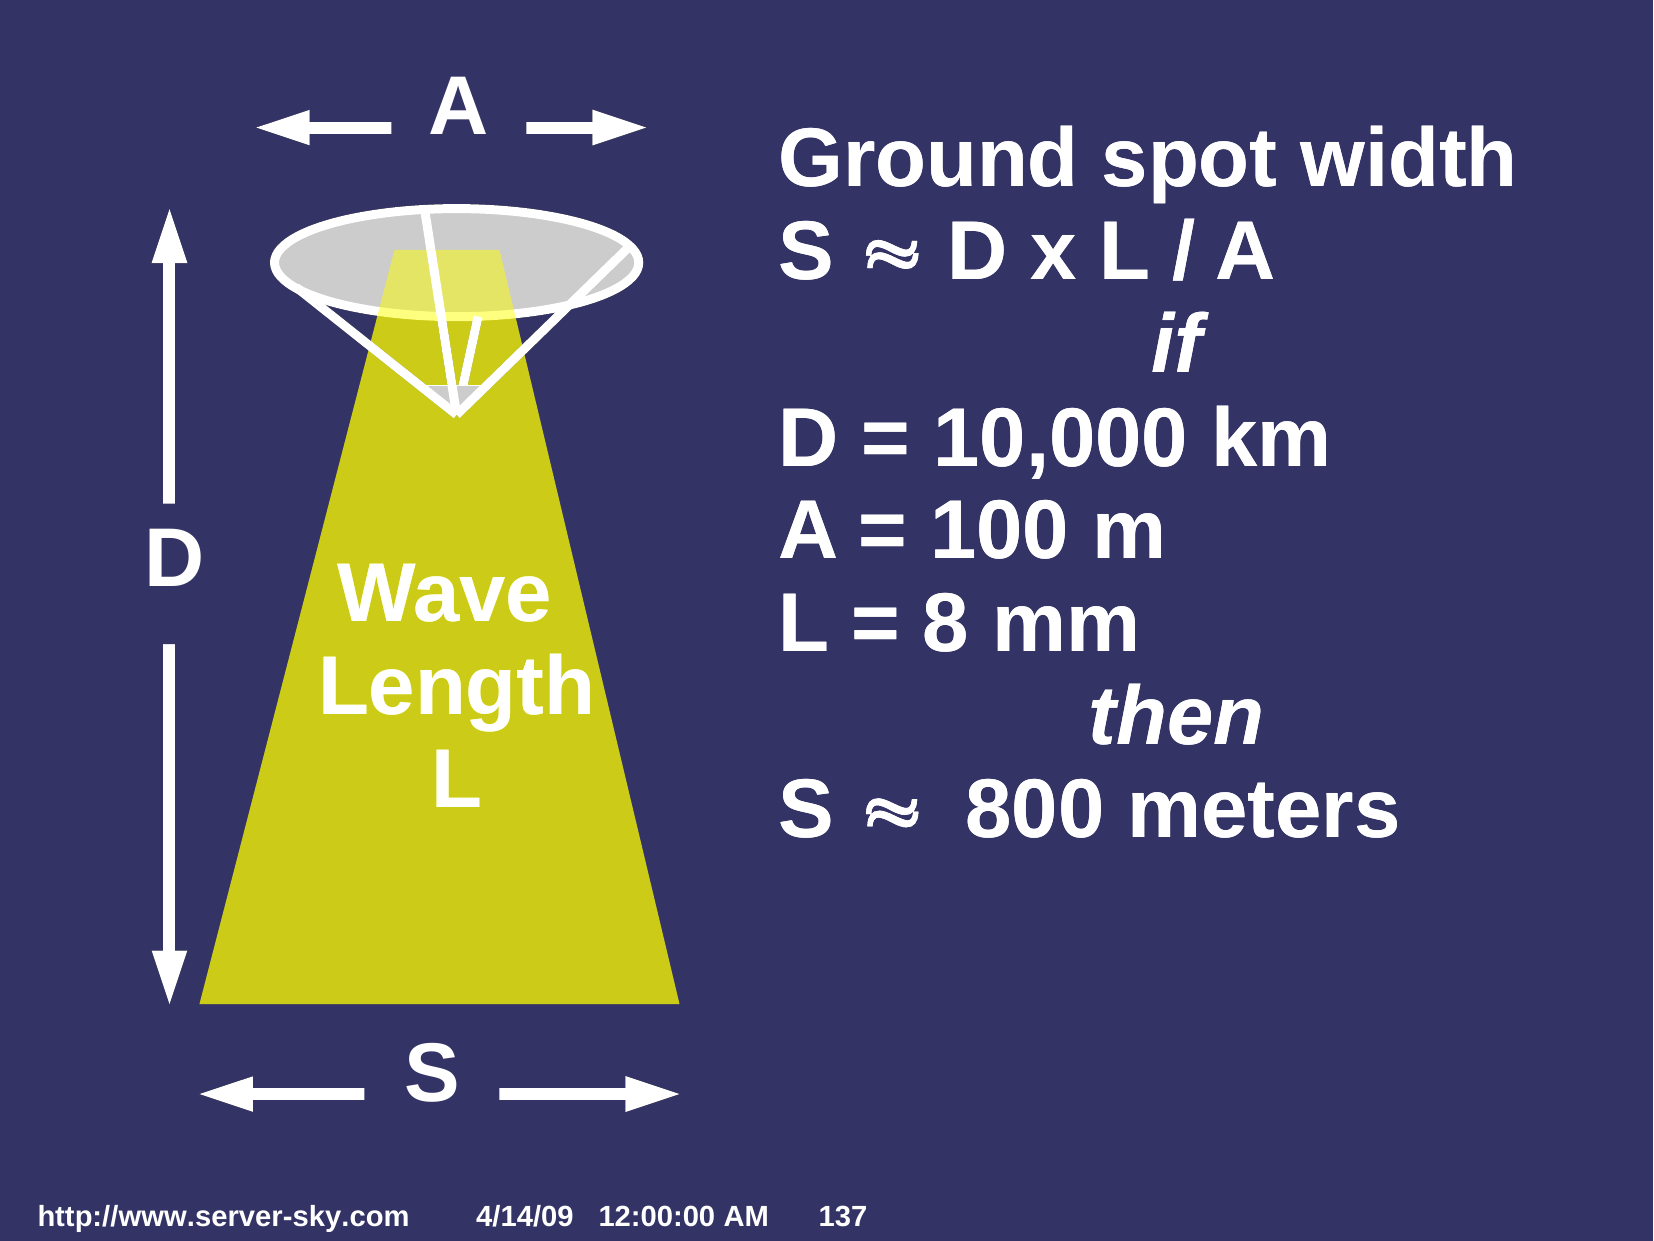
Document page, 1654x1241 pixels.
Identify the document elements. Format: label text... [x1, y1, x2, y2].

text_box Ground spot width S  D x L / A if D = 10,000 km A = 100 m L = 8 mm then S  800 meters [764, 104, 1590, 1140]
text_box [274, 209, 450, 403]
text_box [319, 351, 569, 539]
text_box S [364, 1019, 500, 1160]
text_box Wave Length L [284, 539, 630, 987]
text_box [430, 208, 639, 404]
text_box D [106, 503, 242, 645]
text_box [199, 677, 680, 1005]
text_box A [391, 59, 527, 185]
